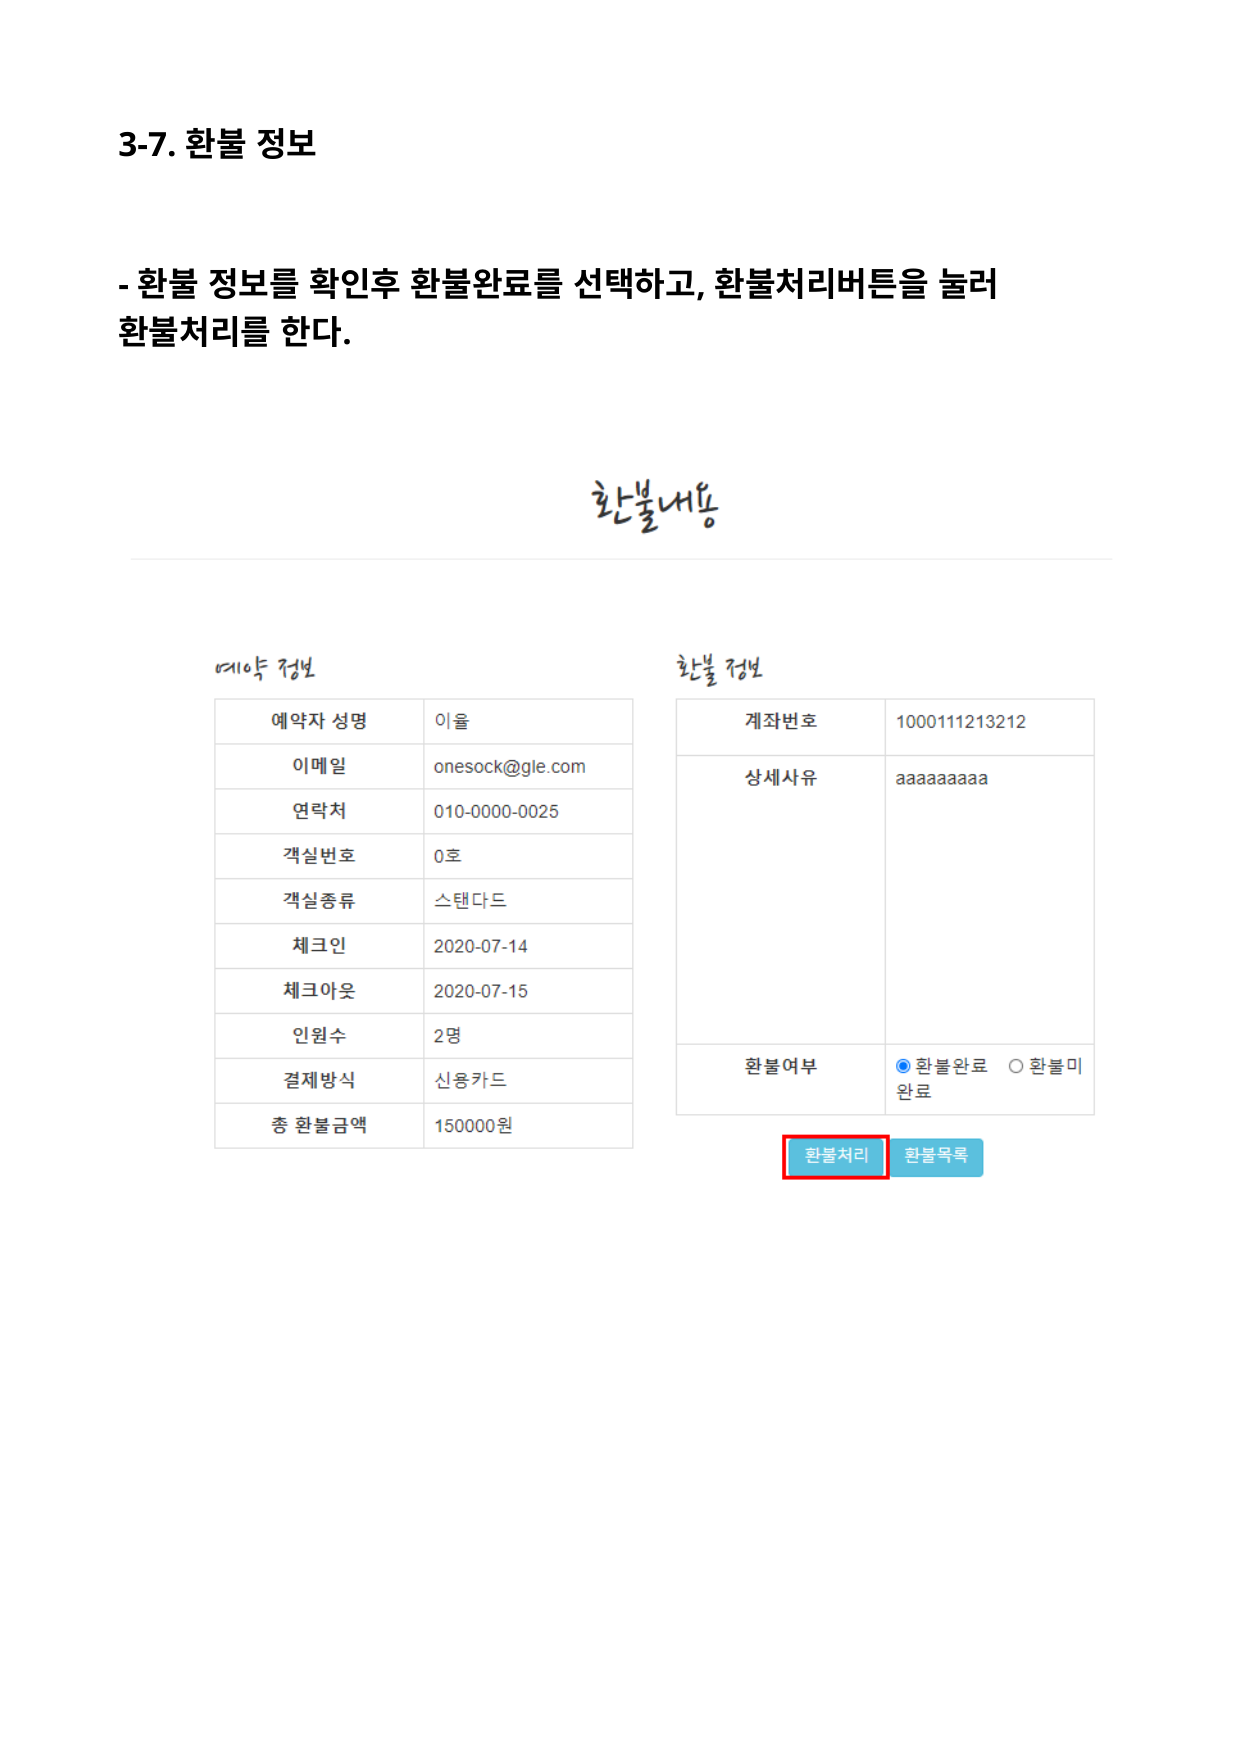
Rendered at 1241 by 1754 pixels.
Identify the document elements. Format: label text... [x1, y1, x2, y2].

picture [108, 466, 1113, 1190]
text - 환불 정보를 확인후 환불완료를 선택하고, 환불처리버튼을 눌러 환불처리를 한다. [118, 257, 1122, 354]
text 3-7. 환불 정보 [118, 118, 1122, 167]
